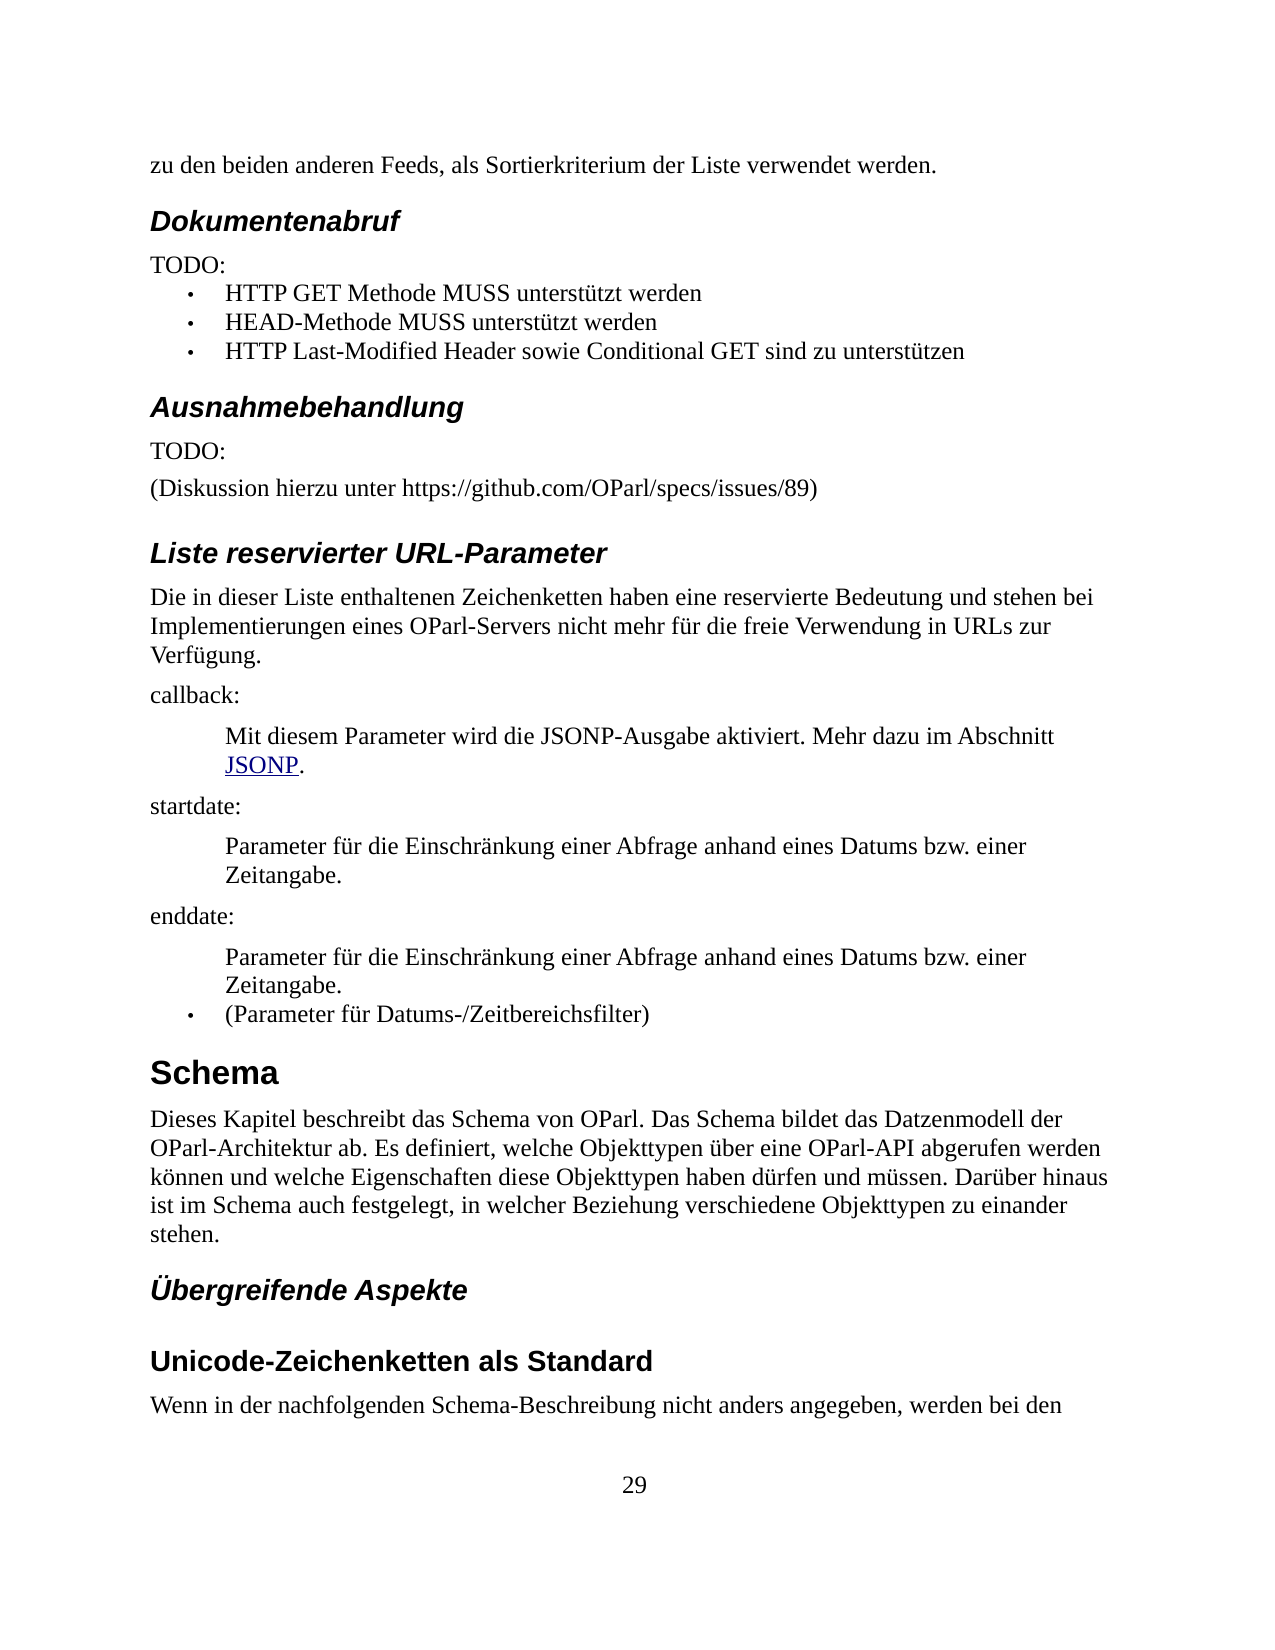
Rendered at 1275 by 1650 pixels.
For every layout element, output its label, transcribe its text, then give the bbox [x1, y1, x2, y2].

subtitle Schema [150, 1053, 1125, 1092]
list HTTP GET Methode MUSS unterstützt werden [187, 278, 1125, 307]
subtitle Unicode-Zeichenketten als Standard [150, 1344, 1125, 1377]
list HEAD-Methode MUSS unterstützt werden [187, 307, 1125, 336]
text (Diskussion hierzu unter https://github.com/OParl/specs/issues/89) [150, 473, 1125, 502]
subtitle Dokumentenabruf [150, 204, 1125, 237]
text TODO: [150, 436, 1125, 464]
text Parameter für die Einschränkung einer Abfrage anhand eines Datums bzw. einer Zeitangabe. [225, 831, 1125, 889]
text Wenn in der nachfolgenden Schema-Beschreibung nicht anders angegeben, werden bei den [150, 1390, 1125, 1419]
text Parameter für die Einschränkung einer Abfrage anhand eines Datums bzw. einer Zeitangabe. [225, 942, 1125, 999]
text startdate: [150, 791, 1125, 819]
text Mit diesem Parameter wird die JSONP-Ausgabe aktiviert. Mehr dazu im Abschnitt JSONP. [225, 721, 1125, 779]
subtitle Übergreifende Aspekte [150, 1273, 1125, 1306]
text zu den beiden anderen Feeds, als Sortierkriterium der Liste verwendet werden. [150, 150, 1125, 179]
text TODO: [150, 250, 1125, 278]
text callback: [150, 681, 1125, 709]
text Dieses Kapitel beschreibt das Schema von OParl. Das Schema bildet das Datzenmodell der OParl-Architektur ab. Es definiert, welche Objekttypen über eine OParl-API abgerufen werden können und welche Eigenschaften diese Objekttypen haben dürfen und müssen. Darüber hinaus ist im Schema auch festgelegt, in welcher Beziehung verschiedene Objekttypen zu einander stehen. [150, 1104, 1125, 1248]
text Die in dieser Liste enthaltenen Zeichenketten haben eine reservierte Bedeutung und stehen bei Implementierungen eines OParl-Servers nicht mehr für die freie Verwendung in URLs zur Verfügung. [150, 582, 1125, 668]
list (Parameter für Datums-/Zeitbereichsfilter) [187, 999, 1125, 1028]
text enddate: [150, 901, 1125, 930]
list HTTP Last-Modified Header sowie Conditional GET sind zu unterstützen [187, 336, 1125, 365]
subtitle Liste reservierter URL-Parameter [150, 536, 1125, 570]
subtitle Ausnahmebehandlung [150, 390, 1125, 423]
